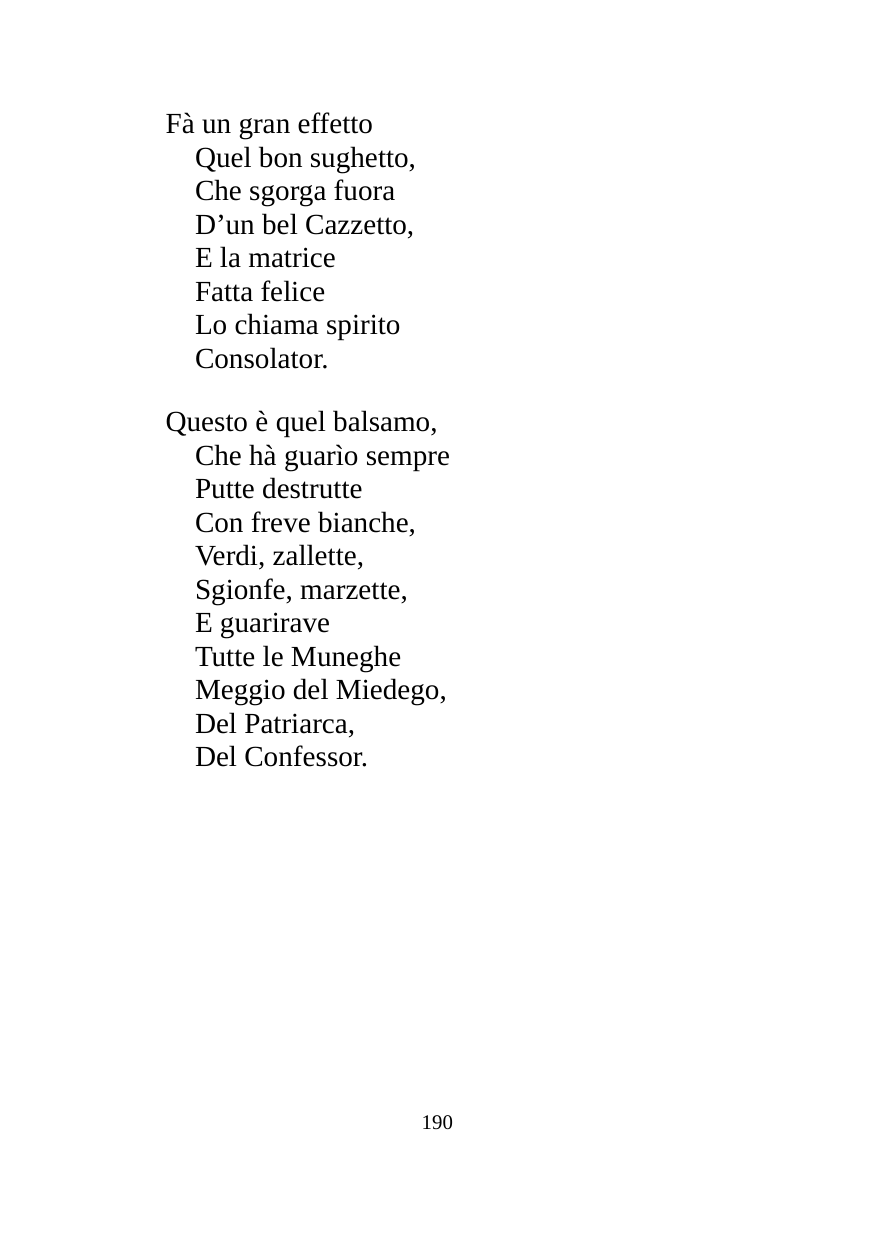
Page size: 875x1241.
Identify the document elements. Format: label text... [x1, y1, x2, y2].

text Questo è quel balsamo, Che hà guarìo sempre Putte destrutte Con freve bianche, Verdi, zallette, Sgionfe, marzette, E guarirave Tutte le Muneghe Meggio del Miedego, Del Patriarca, Del Confessor. [165, 404, 768, 773]
text Fà un gran effetto Quel bon sughetto, Che sgorga fuora D’un bel Cazzetto, E la matrice Fatta felice Lo chiama spirito Consolator. [165, 106, 768, 374]
